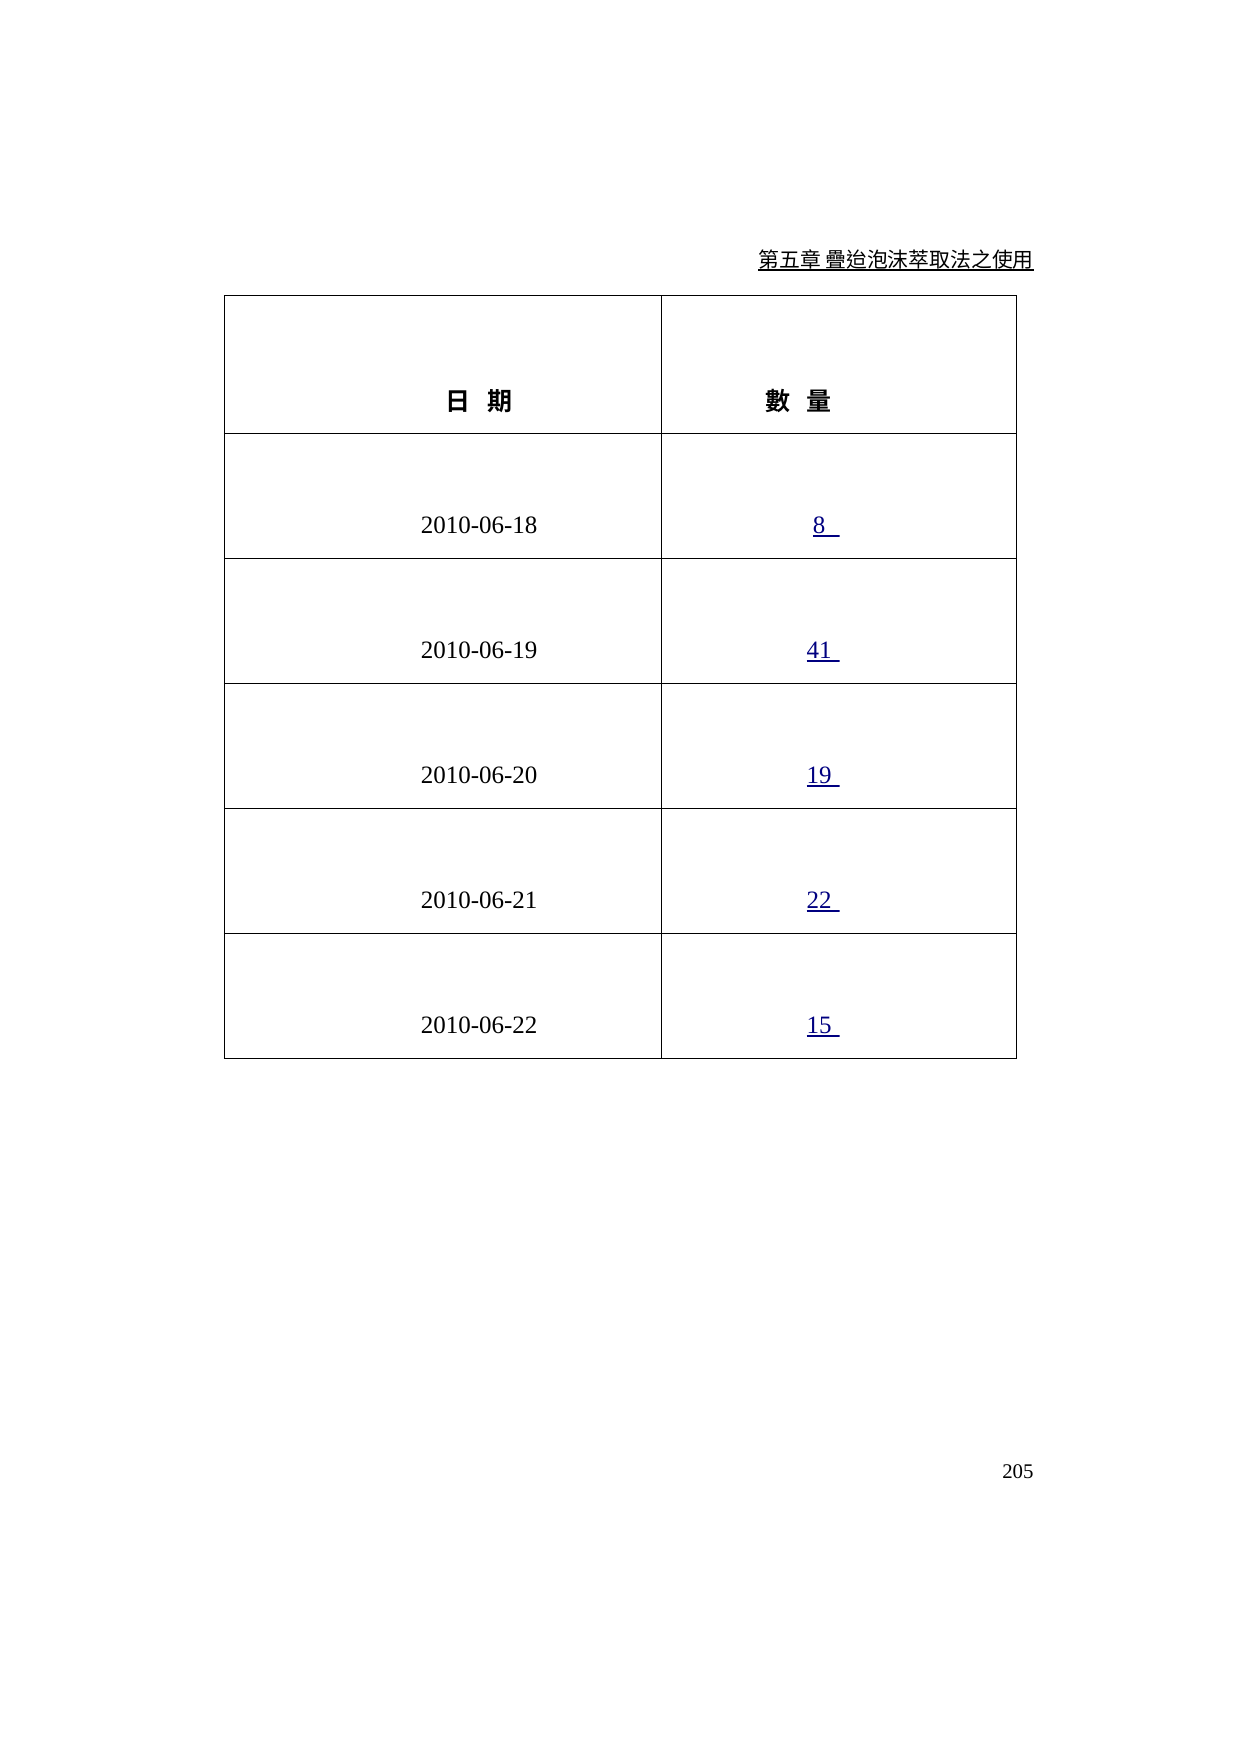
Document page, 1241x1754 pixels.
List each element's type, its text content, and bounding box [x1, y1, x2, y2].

table_header 數量 [662, 296, 1016, 433]
table_cell 8 [662, 434, 1016, 558]
table_cell 15 [662, 934, 1016, 1058]
table_cell 22 [662, 809, 1016, 933]
table_cell 19 [662, 684, 1016, 808]
table_cell 2010-06-22 [225, 934, 661, 1058]
table_header 日期 [225, 296, 661, 433]
table_cell 41 [662, 559, 1016, 683]
table_cell 2010-06-19 [225, 559, 661, 683]
table_cell 2010-06-21 [225, 809, 661, 933]
table_cell 2010-06-18 [225, 434, 661, 558]
table_cell 2010-06-20 [225, 684, 661, 808]
